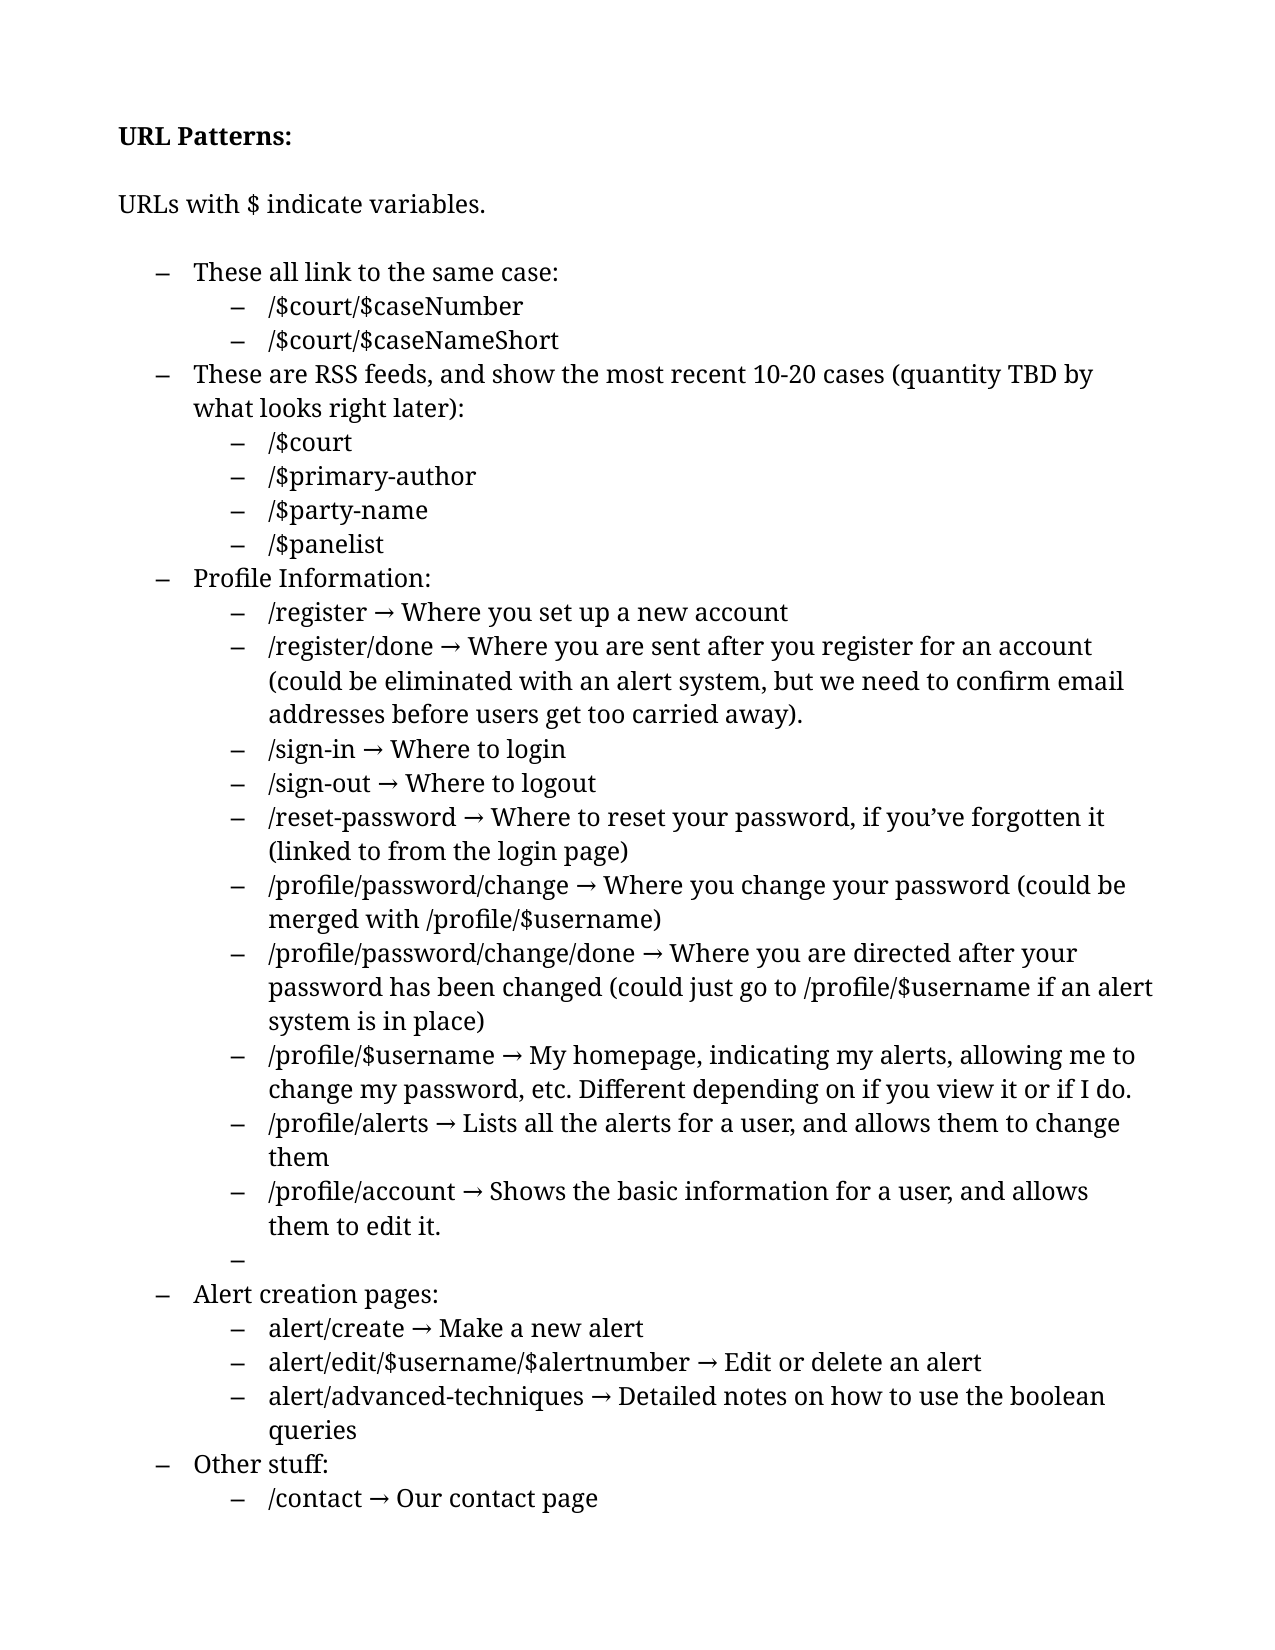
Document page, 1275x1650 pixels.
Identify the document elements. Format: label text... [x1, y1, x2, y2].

list /profile/password/change → Where you change your password (could be merged with /profile/$username) [231, 867, 1157, 936]
list alert/edit/$username/$alertnumber → Edit or delete an alert [231, 1344, 1157, 1378]
list /register → Where you set up a new account [231, 595, 1157, 629]
list /profile/$username → My homepage, indicating my alerts, allowing me to change my password, etc. Different depending on if you view it or if I do. [231, 1038, 1157, 1106]
list /contact → Our contact page [231, 1481, 1157, 1515]
list /$panelist [231, 527, 1157, 561]
list /sign-out → Where to logout [231, 765, 1157, 799]
list These all link to the same case: [156, 254, 1157, 288]
list /register/done → Where you are sent after you register for an account (could be eliminated with an alert system, but we need to confirm email addresses before users get too carried away). [231, 629, 1157, 731]
list /reset-password → Where to reset your password, if you’ve forgotten it (linked to from the login page) [231, 799, 1157, 867]
list /profile/password/change/done → Where you are directed after your password has been changed (could just go to /profile/$username if an alert system is in place) [231, 936, 1157, 1038]
list /profile/account → Shows the basic information for a user, and allows them to edit it. [231, 1174, 1157, 1242]
list Other stuff: [156, 1447, 1157, 1481]
text URLs with $ indicate variables. [118, 186, 1157, 220]
list Alert creation pages: [156, 1276, 1157, 1310]
list /$court/$caseNameShort [231, 322, 1157, 357]
list alert/create → Make a new alert [231, 1310, 1157, 1344]
text URL Patterns: [118, 118, 1157, 152]
list /$primary-author [231, 459, 1157, 493]
list alert/advanced-techniques → Detailed notes on how to use the boolean queries [231, 1378, 1157, 1447]
list /sign-in → Where to login [231, 731, 1157, 765]
list These are RSS feeds, and show the most recent 10-20 cases (quantity TBD by what looks right later): [156, 357, 1157, 425]
list /profile/alerts → Lists all the alerts for a user, and allows them to change them [231, 1106, 1157, 1174]
list /$court/$caseNumber [231, 288, 1157, 322]
list /$court [231, 425, 1157, 459]
list Profile Information: [156, 561, 1157, 595]
list /$party-name [231, 493, 1157, 527]
